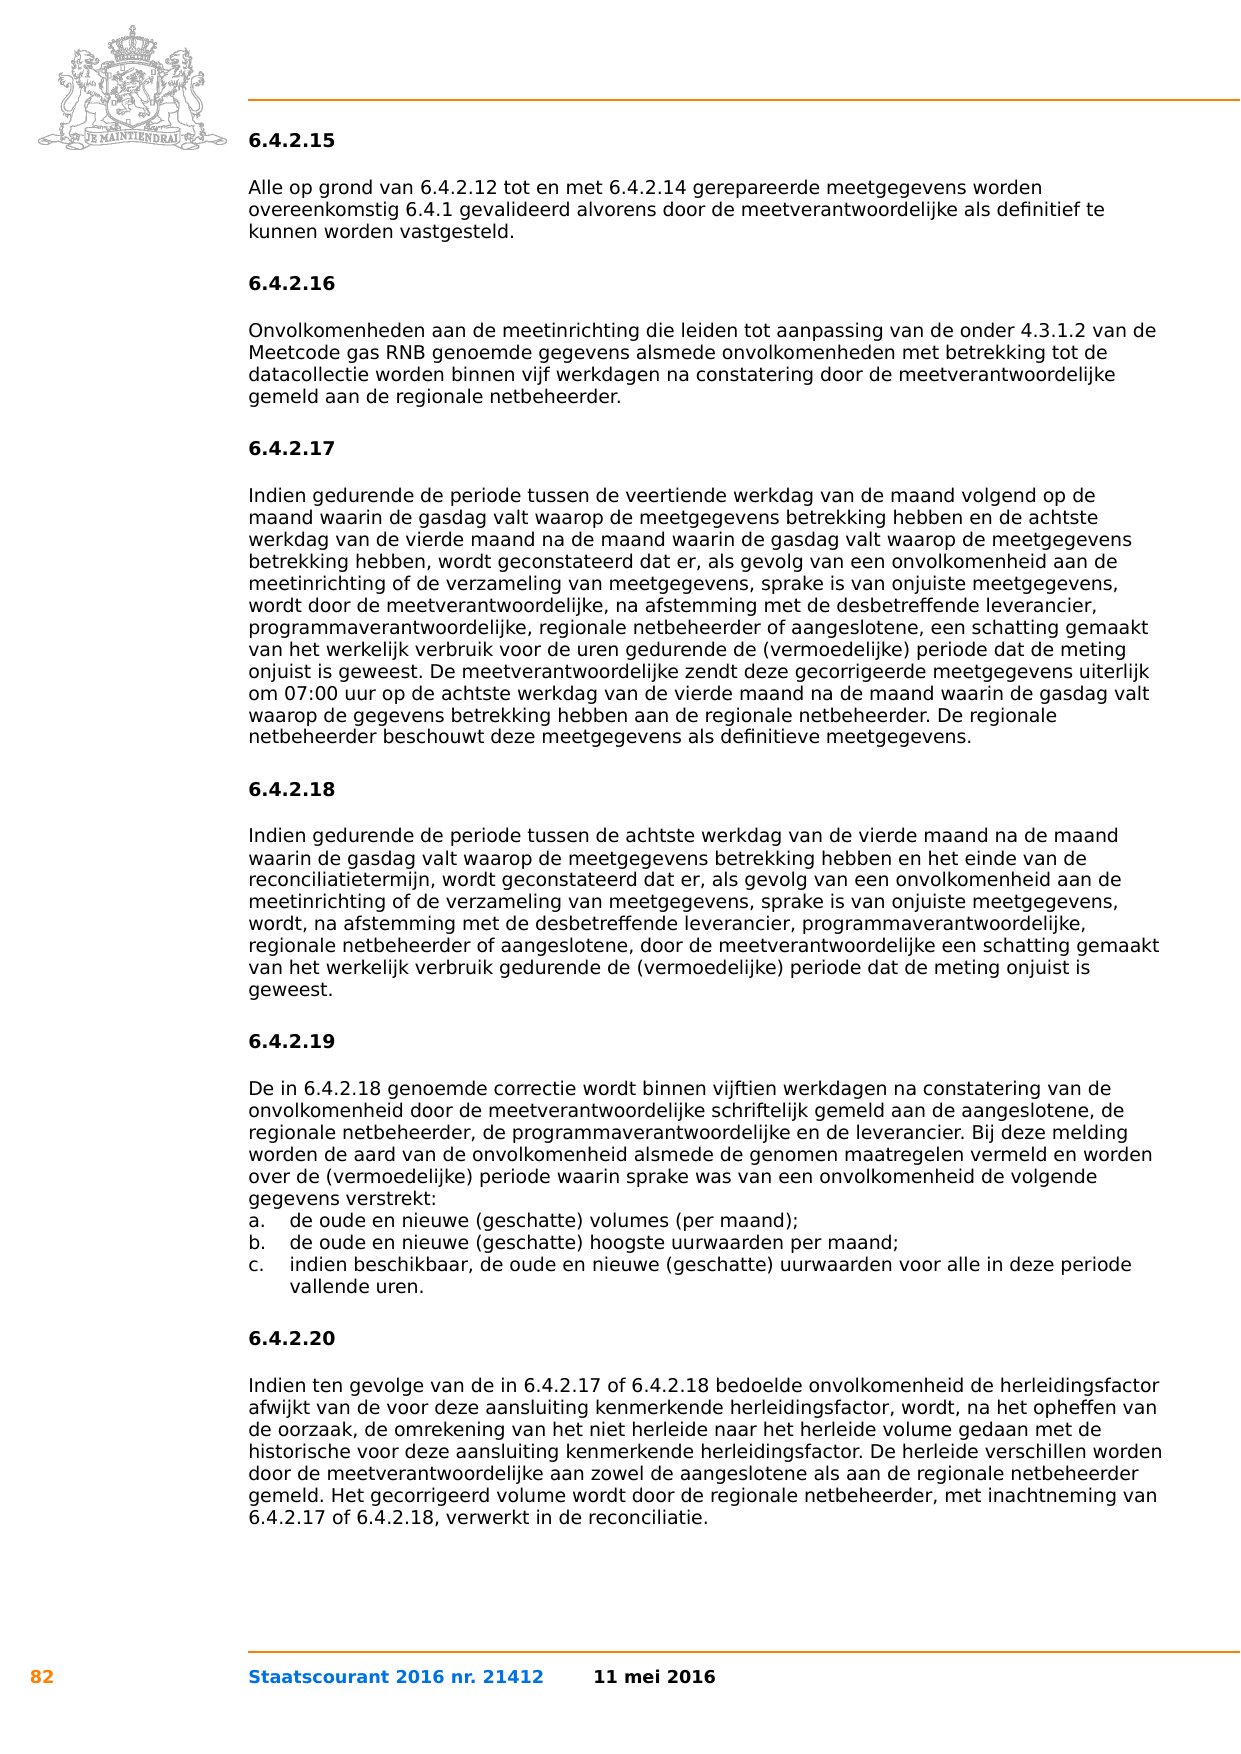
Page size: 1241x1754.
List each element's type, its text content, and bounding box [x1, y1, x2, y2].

text Alle op grond van 6.4.2.12 tot en met 6.4.2.14 gerepareerde meetgegevens worden overeenkomstig 6.4.1 gevalideerd alvorens door de meetverantwoordelijke als definitief te kunnen worden vastgesteld. [248, 177, 1163, 243]
text De in 6.4.2.18 genoemde correctie wordt binnen vijftien werkdagen na constatering van de onvolkomenheid door de meetverantwoordelijke schriftelijk gemeld aan de aangeslotene, de regionale netbeheerder, de programmaverantwoordelijke en de leverancier. Bij deze melding worden de aard van de onvolkomenheid alsmede de genomen maatregelen vermeld en worden over de (vermoedelijke) periode waarin sprake was van een onvolkomenheid de volgende gegevens verstrekt: [248, 1078, 1163, 1210]
text a. de oude en nieuwe (geschatte) volumes (per maand); [248, 1210, 1163, 1232]
subtitle 6.4.2.18 [248, 778, 1163, 800]
subtitle 6.4.2.17 [248, 438, 1163, 460]
text Indien gedurende de periode tussen de veertiende werkdag van de maand volgend op de maand waarin de gasdag valt waarop de meetgegevens betrekking hebben en de achtste werkdag van de vierde maand na de maand waarin de gasdag valt waarop de meetgegevens betrekking hebben, wordt geconstateerd dat er, als gevolg van een onvolkomenheid aan de meetinrichting of de verzameling van meetgegevens, sprake is van onjuiste meetgegevens, wordt door de meetverantwoordelijke, na afstemming met de desbetreffende leverancier, programmaverantwoordelijke, regionale netbeheerder of aangeslotene, een schatting gemaakt van het werkelijk verbruik voor de uren gedurende de (vermoedelijke) periode dat de meting onjuist is geweest. De meetverantwoordelijke zendt deze gecorrigeerde meetgegevens uiterlijk om 07:00 uur op de achtste werkdag van de vierde maand na de maand waarin de gasdag valt waarop de gegevens betrekking hebben aan de regionale netbeheerder. De regionale netbeheerder beschouwt deze meetgegevens als definitieve meetgegevens. [248, 485, 1163, 748]
subtitle 6.4.2.19 [248, 1031, 1163, 1053]
picture [38, 25, 227, 150]
text Indien gedurende de periode tussen de achtste werkdag van de vierde maand na de maand waarin de gasdag valt waarop de meetgegevens betrekking hebben en het einde van de reconciliatietermijn, wordt geconstateerd dat er, als gevolg van een onvolkomenheid aan de meetinrichting of de verzameling van meetgegevens, sprake is van onjuiste meetgegevens, wordt, na afstemming met de desbetreffende leverancier, programmaverantwoordelijke, regionale netbeheerder of aangeslotene, door de meetverantwoordelijke een schatting gemaakt van het werkelijk verbruik gedurende de (vermoedelijke) periode dat de meting onjuist is geweest. [248, 825, 1163, 1001]
text b. de oude en nieuwe (geschatte) hoogste uurwaarden per maand; [248, 1232, 1163, 1254]
subtitle 6.4.2.16 [248, 273, 1163, 295]
subtitle 6.4.2.20 [248, 1328, 1163, 1350]
text Indien ten gevolge van de in 6.4.2.17 of 6.4.2.18 bedoelde onvolkomenheid de herleidingsfactor afwijkt van de voor deze aansluiting kenmerkende herleidingsfactor, wordt, na het opheffen van de oorzaak, de omrekening van het niet herleide naar het herleide volume gedaan met de historische voor deze aansluiting kenmerkende herleidingsfactor. De herleide verschillen worden door de meetverantwoordelijke aan zowel de aangeslotene als aan de regionale netbeheerder gemeld. Het gecorrigeerd volume wordt door de regionale netbeheerder, met inachtneming van 6.4.2.17 of 6.4.2.18, verwerkt in de reconciliatie. [248, 1375, 1163, 1529]
text Onvolkomenheden aan de meetinrichting die leiden tot aanpassing van de onder 4.3.1.2 van de Meetcode gas RNB genoemde gegevens alsmede onvolkomenheden met betrekking tot de datacollectie worden binnen vijf werkdagen na constatering door de meetverantwoordelijke gemeld aan de regionale netbeheerder. [248, 320, 1163, 408]
text c. indien beschikbaar, de oude en nieuwe (geschatte) uurwaarden voor alle in deze periode vallende uren. [248, 1254, 1163, 1298]
subtitle 6.4.2.15 [248, 130, 1163, 152]
